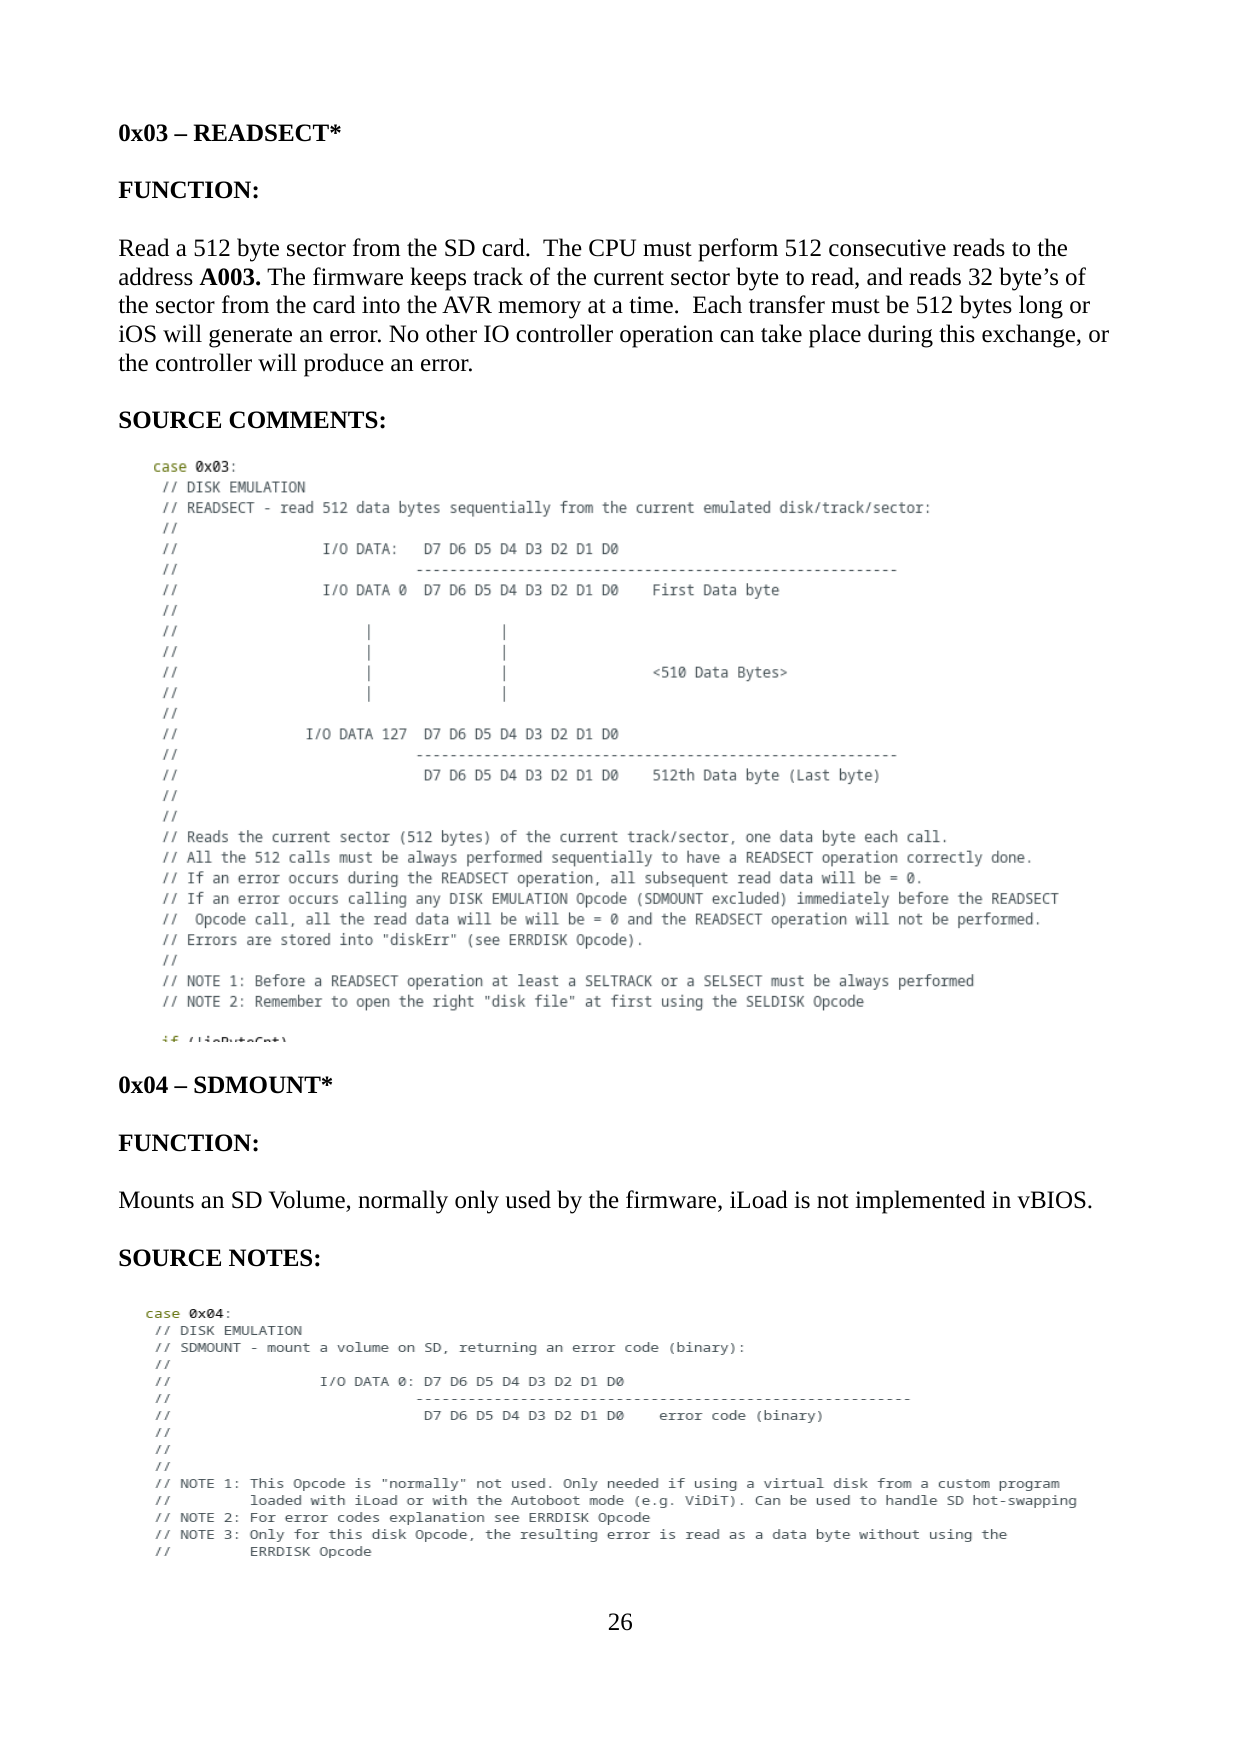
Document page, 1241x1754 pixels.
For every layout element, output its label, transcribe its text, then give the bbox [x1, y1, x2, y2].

text SOURCE COMMENTS: [118, 406, 1122, 434]
picture [147, 456, 1152, 1042]
text SOURCE NOTES: [118, 1243, 1122, 1272]
text 0x03 – READSECT* [118, 118, 1122, 147]
text FUNCTION: [118, 1128, 1122, 1157]
text 0x04 – SDMOUNT* [118, 1071, 1122, 1099]
text FUNCTION: [118, 176, 1122, 204]
text Read a 512 byte sector from the SD card. The CPU must perform 512 consecutive reads to the address A003. The firmware keeps track of the current sector byte to read, and reads 32 byte’s of the sector from the card into the AVR memory at a time. Each transfer must be 512 bytes long or iOS will generate an error. No other IO controller operation can take place during this exchange, or the controller will produce an error. [118, 233, 1122, 377]
text Mounts an SD Volume, normally only used by the firmware, iLoad is not implemented in vBIOS. [118, 1186, 1122, 1214]
picture [118, 1297, 1123, 1558]
